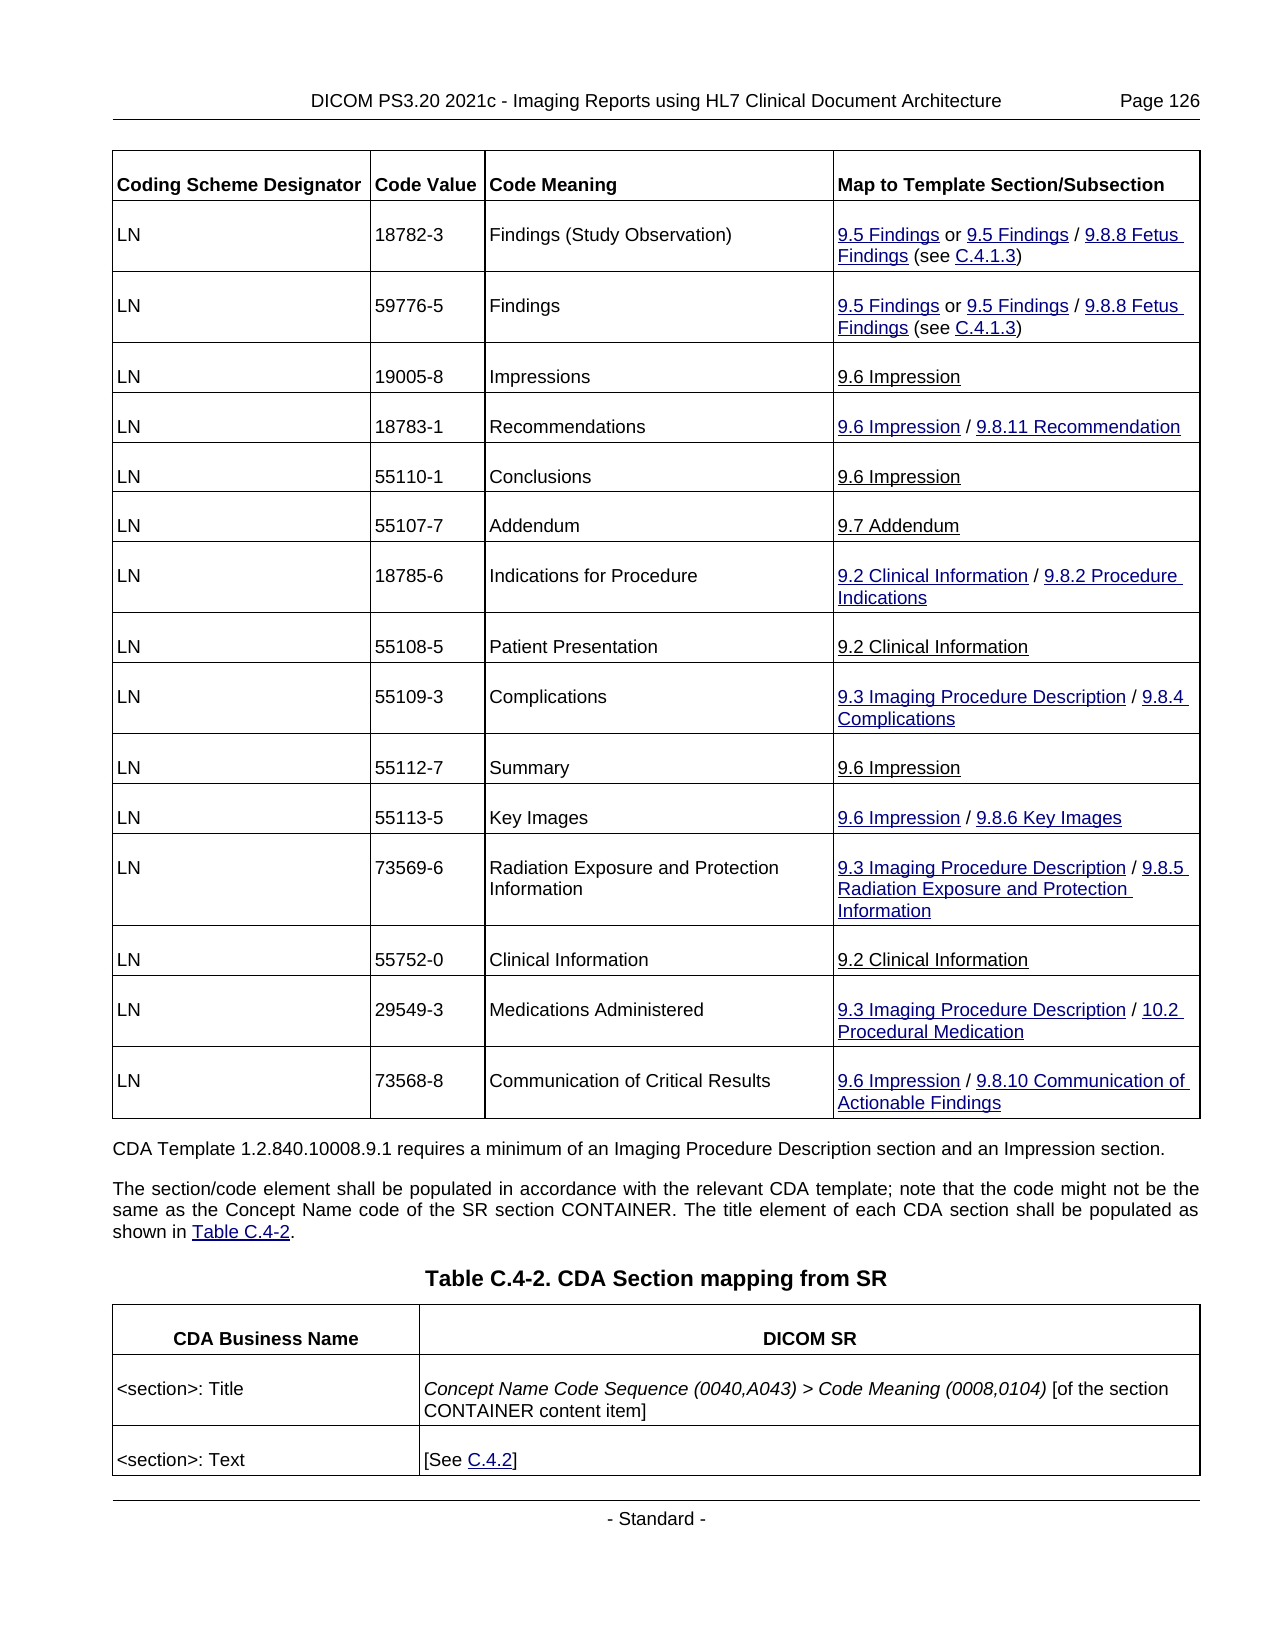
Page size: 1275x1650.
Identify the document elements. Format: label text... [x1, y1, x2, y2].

table_header CDA Business Name [113, 1305, 419, 1354]
table_cell LN [113, 343, 370, 392]
table_cell 55109-3 [371, 663, 484, 733]
table_header DICOM SR [420, 1305, 1199, 1354]
table_cell Complications [486, 663, 833, 733]
table_cell 9.7 Addendum [834, 492, 1199, 541]
table_cell Radiation Exposure and Protection Information [486, 834, 833, 925]
table_cell 9.3 Imaging Procedure Description / 9.8.4 Complications [834, 663, 1199, 733]
table_cell 9.6 Impression [834, 443, 1199, 491]
table_cell <section>: Text [113, 1426, 419, 1475]
table_cell LN [113, 542, 370, 612]
table_cell Findings [486, 272, 833, 342]
table_cell 9.6 Impression / 9.8.10 Communication of Actionable Findings [834, 1047, 1199, 1117]
table_cell LN [113, 272, 370, 342]
table_cell 18785-6 [371, 542, 484, 612]
table_cell 9.6 Impression / 9.8.11 Recommendation [834, 393, 1199, 442]
table_header Code Value [371, 151, 484, 200]
table_cell 9.6 Impression / 9.8.6 Key Images [834, 784, 1199, 832]
table_cell 9.6 Impression [834, 343, 1199, 392]
table_cell [See C.4.2] [420, 1426, 1199, 1475]
table_cell 9.3 Imaging Procedure Description / 10.2 Procedural Medication [834, 976, 1199, 1046]
table_cell Medications Administered [486, 976, 833, 1046]
table_cell Summary [486, 734, 833, 783]
table_cell 55752-0 [371, 926, 484, 975]
table_cell Addendum [486, 492, 833, 541]
table_cell Conclusions [486, 443, 833, 491]
table_cell 59776-5 [371, 272, 484, 342]
table_cell 19005-8 [371, 343, 484, 392]
table_cell 9.3 Imaging Procedure Description / 9.8.5 Radiation Exposure and Protection Information [834, 834, 1199, 925]
table_cell Patient Presentation [486, 613, 833, 662]
table_cell 18782-3 [371, 201, 484, 271]
table_cell 73569-6 [371, 834, 484, 925]
table_cell LN [113, 976, 370, 1046]
table_cell 9.2 Clinical Information [834, 926, 1199, 975]
table_cell LN [113, 201, 370, 271]
table_cell Concept Name Code Sequence (0040,A043) > Code Meaning (0008,0104) [of the section CONTAINER content item] [420, 1355, 1199, 1425]
table_cell LN [113, 1047, 370, 1117]
table_cell 55110-1 [371, 443, 484, 491]
table_cell 29549-3 [371, 976, 484, 1046]
table_cell LN [113, 784, 370, 832]
text Table C.4-2. CDA Section mapping from SR [112, 1265, 1200, 1291]
table_cell LN [113, 926, 370, 975]
table_cell 55112-7 [371, 734, 484, 783]
table_cell Key Images [486, 784, 833, 832]
table_cell 9.5 Findings or 9.5 Findings / 9.8.8 Fetus Findings (see C.4.1.3) [834, 201, 1199, 271]
table_cell 9.2 Clinical Information / 9.8.2 Procedure Indications [834, 542, 1199, 612]
table_cell LN [113, 393, 370, 442]
table_header Coding Scheme Designator [113, 151, 370, 200]
table_cell LN [113, 443, 370, 491]
table_header Map to Template Section/Subsection [834, 151, 1199, 200]
table_cell 55113-5 [371, 784, 484, 832]
table_cell LN [113, 834, 370, 925]
table_cell LN [113, 734, 370, 783]
table_cell Impressions [486, 343, 833, 392]
text CDA Template 1.2.840.10008.9.1 requires a minimum of an Imaging Procedure Description section and an Impression section. [112, 1137, 1200, 1159]
table_cell 73568-8 [371, 1047, 484, 1117]
table_cell Clinical Information [486, 926, 833, 975]
table_cell Communication of Critical Results [486, 1047, 833, 1117]
table_header Code Meaning [486, 151, 833, 200]
table_cell 9.5 Findings or 9.5 Findings / 9.8.8 Fetus Findings (see C.4.1.3) [834, 272, 1199, 342]
table_cell 9.6 Impression [834, 734, 1199, 783]
table_cell Recommendations [486, 393, 833, 442]
table_cell Indications for Procedure [486, 542, 833, 612]
table_cell 55107-7 [371, 492, 484, 541]
table_cell 9.2 Clinical Information [834, 613, 1199, 662]
table_cell LN [113, 492, 370, 541]
table_cell <section>: Title [113, 1355, 419, 1425]
table_cell 55108-5 [371, 613, 484, 662]
table_cell Findings (Study Observation) [486, 201, 833, 271]
table_cell LN [113, 613, 370, 662]
table_cell 18783-1 [371, 393, 484, 442]
table_cell LN [113, 663, 370, 733]
text The section/code element shall be populated in accordance with the relevant CDA template; note that the code might not be the same as the Concept Name code of the SR section CONTAINER. The title element of each CDA section shall be populated as shown in Table C.4-2. [112, 1178, 1200, 1242]
